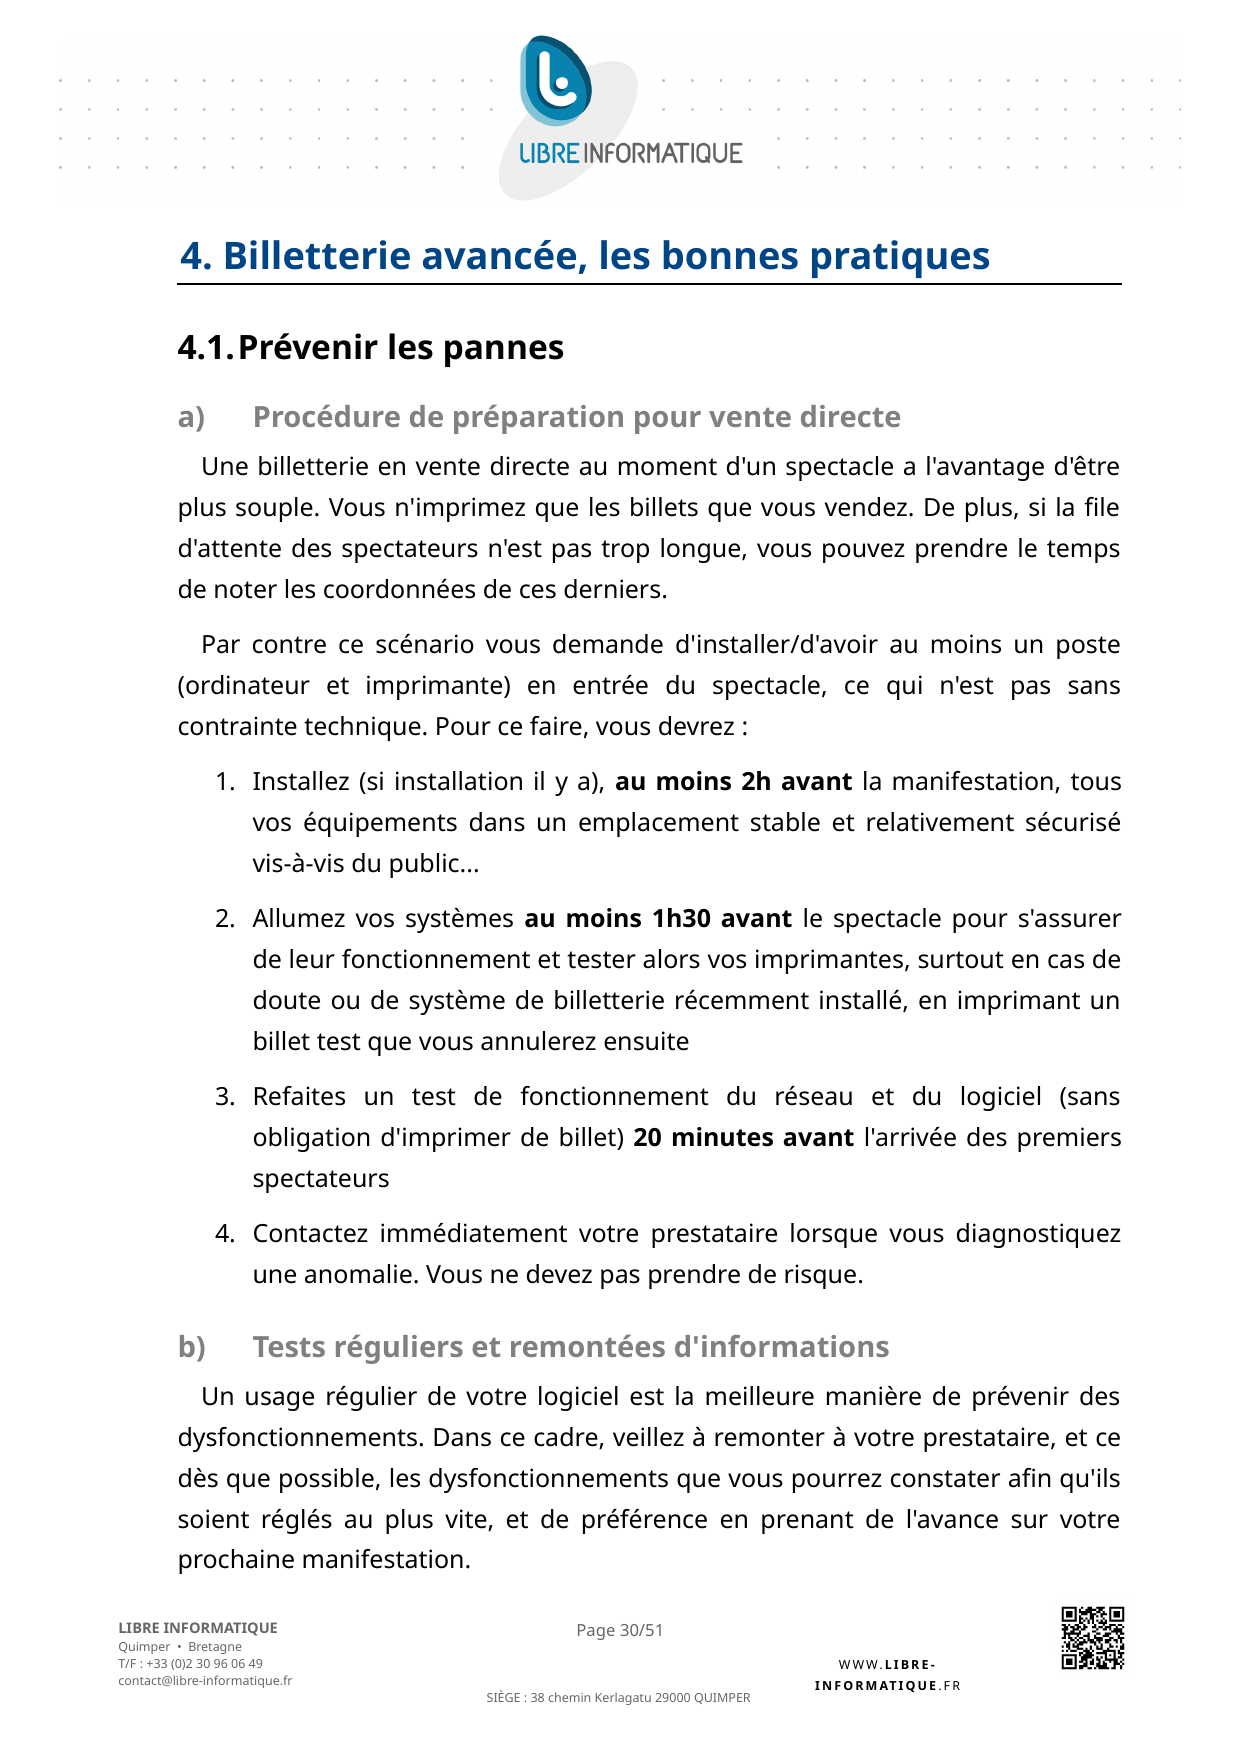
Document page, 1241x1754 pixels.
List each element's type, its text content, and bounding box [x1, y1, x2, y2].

picture [1051, 1596, 1135, 1680]
subtitle Procédure de préparation pour vente directe [177, 397, 1122, 436]
text Une billetterie en vente directe au moment d'un spectacle a l'avantage d'être plus souple. Vous n'imprimez que les billets que vous vendez. De plus, si la file d'attente des spectateurs n'est pas trop longue, vous pouvez prendre le temps de noter les coordonnées de ces derniers. [177, 449, 1122, 605]
subtitle Billetterie avancée, les bonnes pratiques [177, 226, 1122, 283]
list Allumez vos systèmes au moins 1h30 avant le spectacle pour s'assurer de leur fonctionnement et tester alors vos imprimantes, surtout en cas de doute ou de système de billetterie récemment installé, en imprimant un billet test que vous annulerez ensuite [215, 901, 1122, 1057]
text Par contre ce scénario vous demande d'installer/d'avoir au moins un poste (ordinateur et imprimante) en entrée du spectacle, ce qui n'est pas sans contrainte technique. Pour ce faire, vous devrez : [177, 627, 1122, 742]
subtitle Prévenir les pannes [177, 324, 1122, 369]
subtitle Tests réguliers et remontées d'informations [177, 1327, 1122, 1366]
text Un usage régulier de votre logiciel est la meilleure manière de prévenir des dysfonctionnements. Dans ce cadre, veillez à remonter à votre prestataire, et ce dès que possible, les dysfonctionnements que vous pourrez constater afin qu'ils soient réglés au plus vite, et de préférence en prenant de l'avance sur votre prochaine manifestation. [177, 1379, 1122, 1576]
picture [540, 52, 576, 106]
picture [59, 35, 1182, 201]
picture [557, 78, 567, 88]
list Refaites un test de fonctionnement du réseau et du logiciel (sans obligation d'imprimer de billet) 20 minutes avant l'arrivée des premiers spectateurs [215, 1079, 1122, 1194]
list Contactez immédiatement votre prestataire lorsque vous diagnostiquez une anomalie. Vous ne devez pas prendre de risque. [215, 1216, 1122, 1291]
list Installez (si installation il y a), au moins 2h avant la manifestation, tous vos équipements dans un emplacement stable et relativement sécurisé vis-à-vis du public... [215, 764, 1122, 879]
